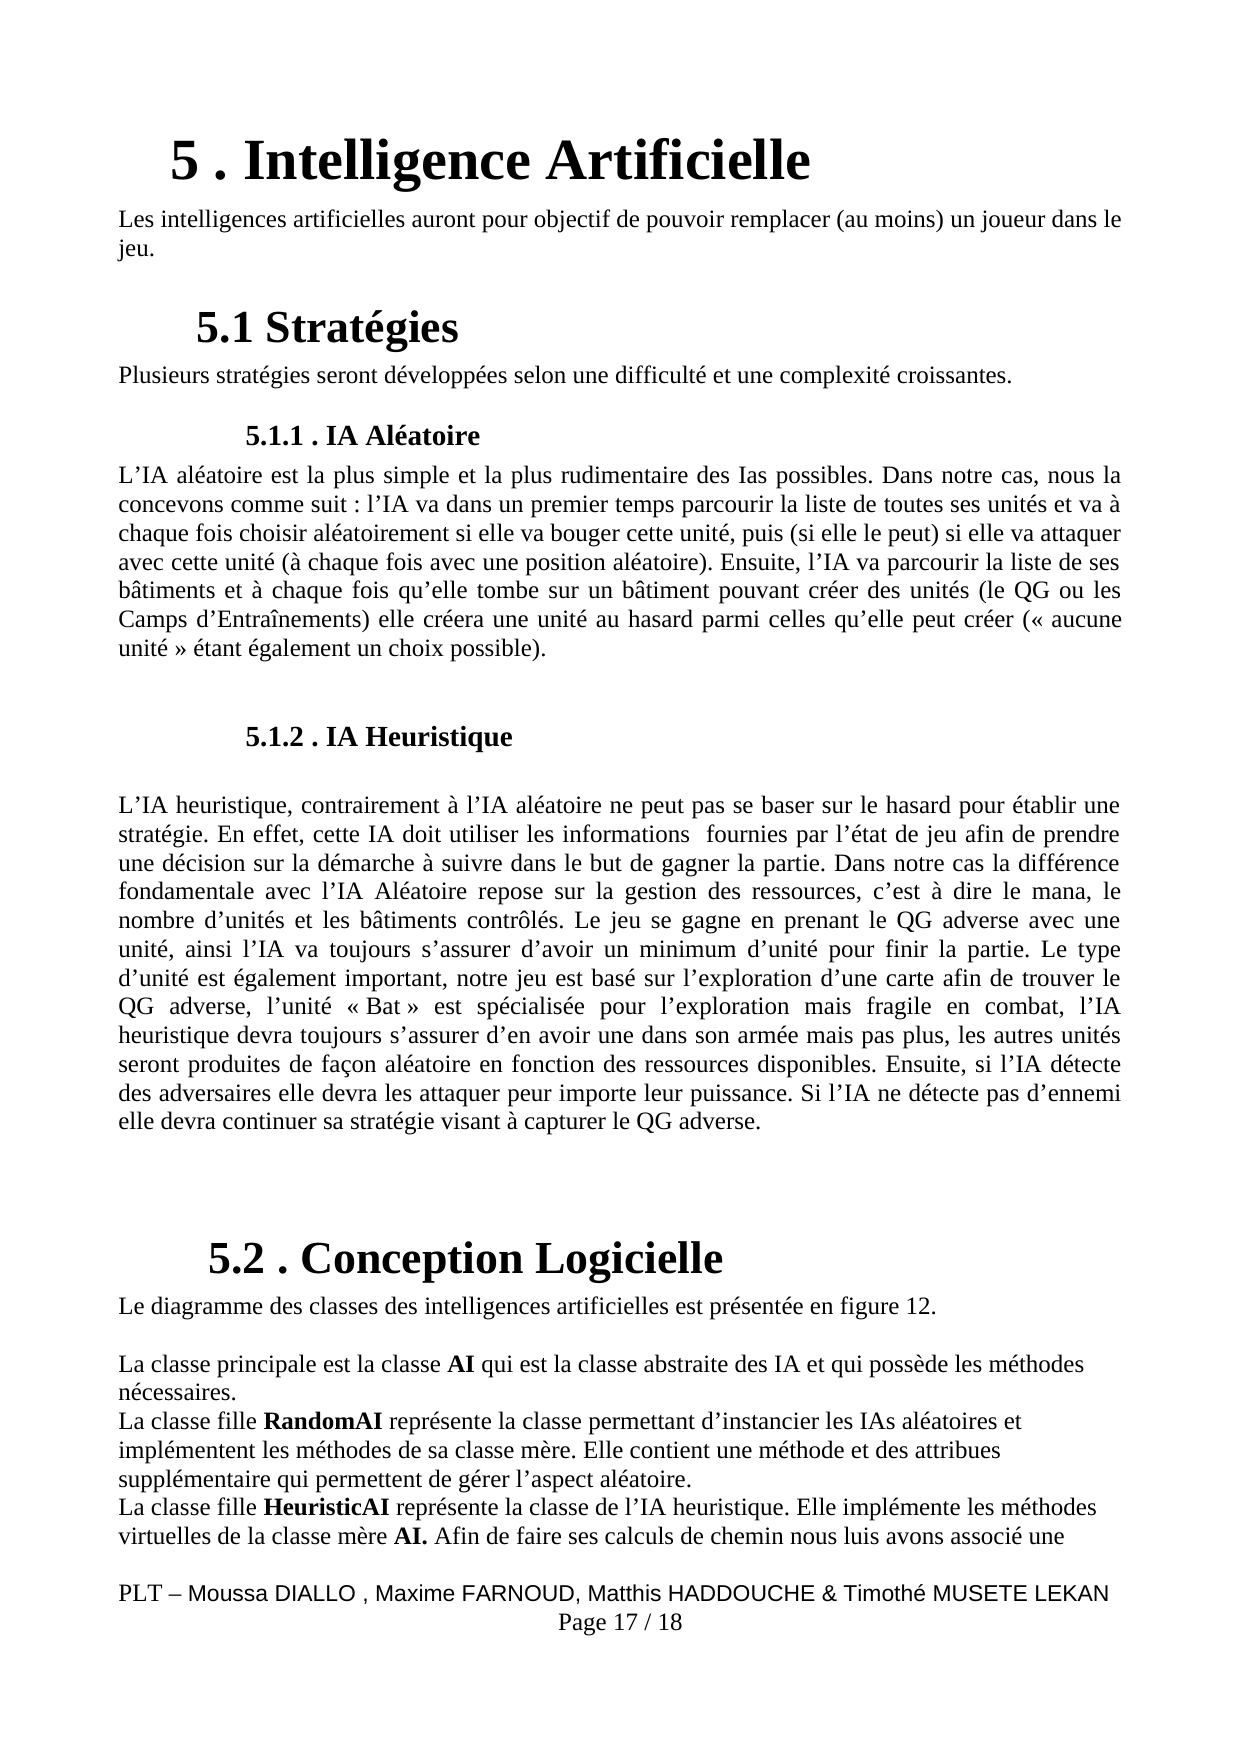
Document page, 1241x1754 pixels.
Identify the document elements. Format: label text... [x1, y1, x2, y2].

subtitle Conception Logicielle [197, 1230, 1122, 1283]
text L’IA heuristique, contrairement à l’IA aléatoire ne peut pas se baser sur le hasard pour établir une stratégie. En effet, cette IA doit utiliser les informations fournies par l’état de jeu afin de prendre une décision sur la démarche à suivre dans le but de gagner la partie. Dans notre cas la différence fondamentale avec l’IA Aléatoire repose sur la gestion des ressources, c’est à dire le mana, le nombre d’unités et les bâtiments contrôlés. Le jeu se gagne en prenant le QG adverse avec une unité, ainsi l’IA va toujours s’assurer d’avoir un minimum d’unité pour finir la partie. Le type d’unité est également important, notre jeu est basé sur l’exploration d’une carte afin de trouver le QG adverse, l’unité « Bat » est spécialisée pour l’exploration mais fragile en combat, l’IA heuristique devra toujours s’assurer d’en avoir une dans son armée mais pas plus, les autres unités seront produites de façon aléatoire en fonction des ressources disponibles. Ensuite, si l’IA détecte des adversaires elle devra les attaquer peur importe leur puissance. Si l’IA ne détecte pas d’ennemi elle devra continuer sa stratégie visant à capturer le QG adverse. [118, 790, 1122, 1135]
subtitle IA Heuristique [238, 719, 1122, 753]
text Les intelligences artificielles auront pour objectif de pouvoir remplacer (au moins) un joueur dans le jeu. [118, 204, 1122, 262]
text Le diagramme des classes des intelligences artificielles est présentée en figure 12. [118, 1291, 1122, 1320]
text L’IA aléatoire est la plus simple et la plus rudimentaire des Ias possibles. Dans notre cas, nous la concevons comme suit : l’IA va dans un premier temps parcourir la liste de toutes ses unités et va à chaque fois choisir aléatoirement si elle va bouger cette unité, puis (si elle le peut) si elle va attaquer avec cette unité (à chaque fois avec une position aléatoire). Ensuite, l’IA va parcourir la liste de ses bâtiments et à chaque fois qu’elle tombe sur un bâtiment pouvant créer des unités (le QG ou les Camps d’Entraînements) elle créera une unité au hasard parmi celles qu’elle peut créer (« aucune unité » étant également un choix possible). [118, 460, 1122, 662]
subtitle IA Aléatoire [238, 418, 1122, 452]
subtitle 5.1 Stratégies [155, 299, 1122, 352]
text La classe fille RandomAI représente la classe permettant d’instancier les IAs aléatoires et implémentent les méthodes de sa classe mère. Elle contient une méthode et des attribues supplémentaire qui permettent de gérer l’aspect aléatoire. [118, 1406, 1122, 1492]
text La classe fille HeuristicAI représente la classe de l’IA heuristique. Elle implémente les méthodes virtuelles de la classe mère AI. Afin de faire ses calculs de chemin nous luis avons associé une [118, 1492, 1122, 1550]
subtitle Intelligence Artificielle [155, 125, 1122, 192]
text Plusieurs stratégies seront développées selon une difficulté et une complexité croissantes. [118, 361, 1122, 389]
text La classe principale est la classe AI qui est la classe abstraite des IA et qui possède les méthodes nécessaires. [118, 1349, 1122, 1406]
